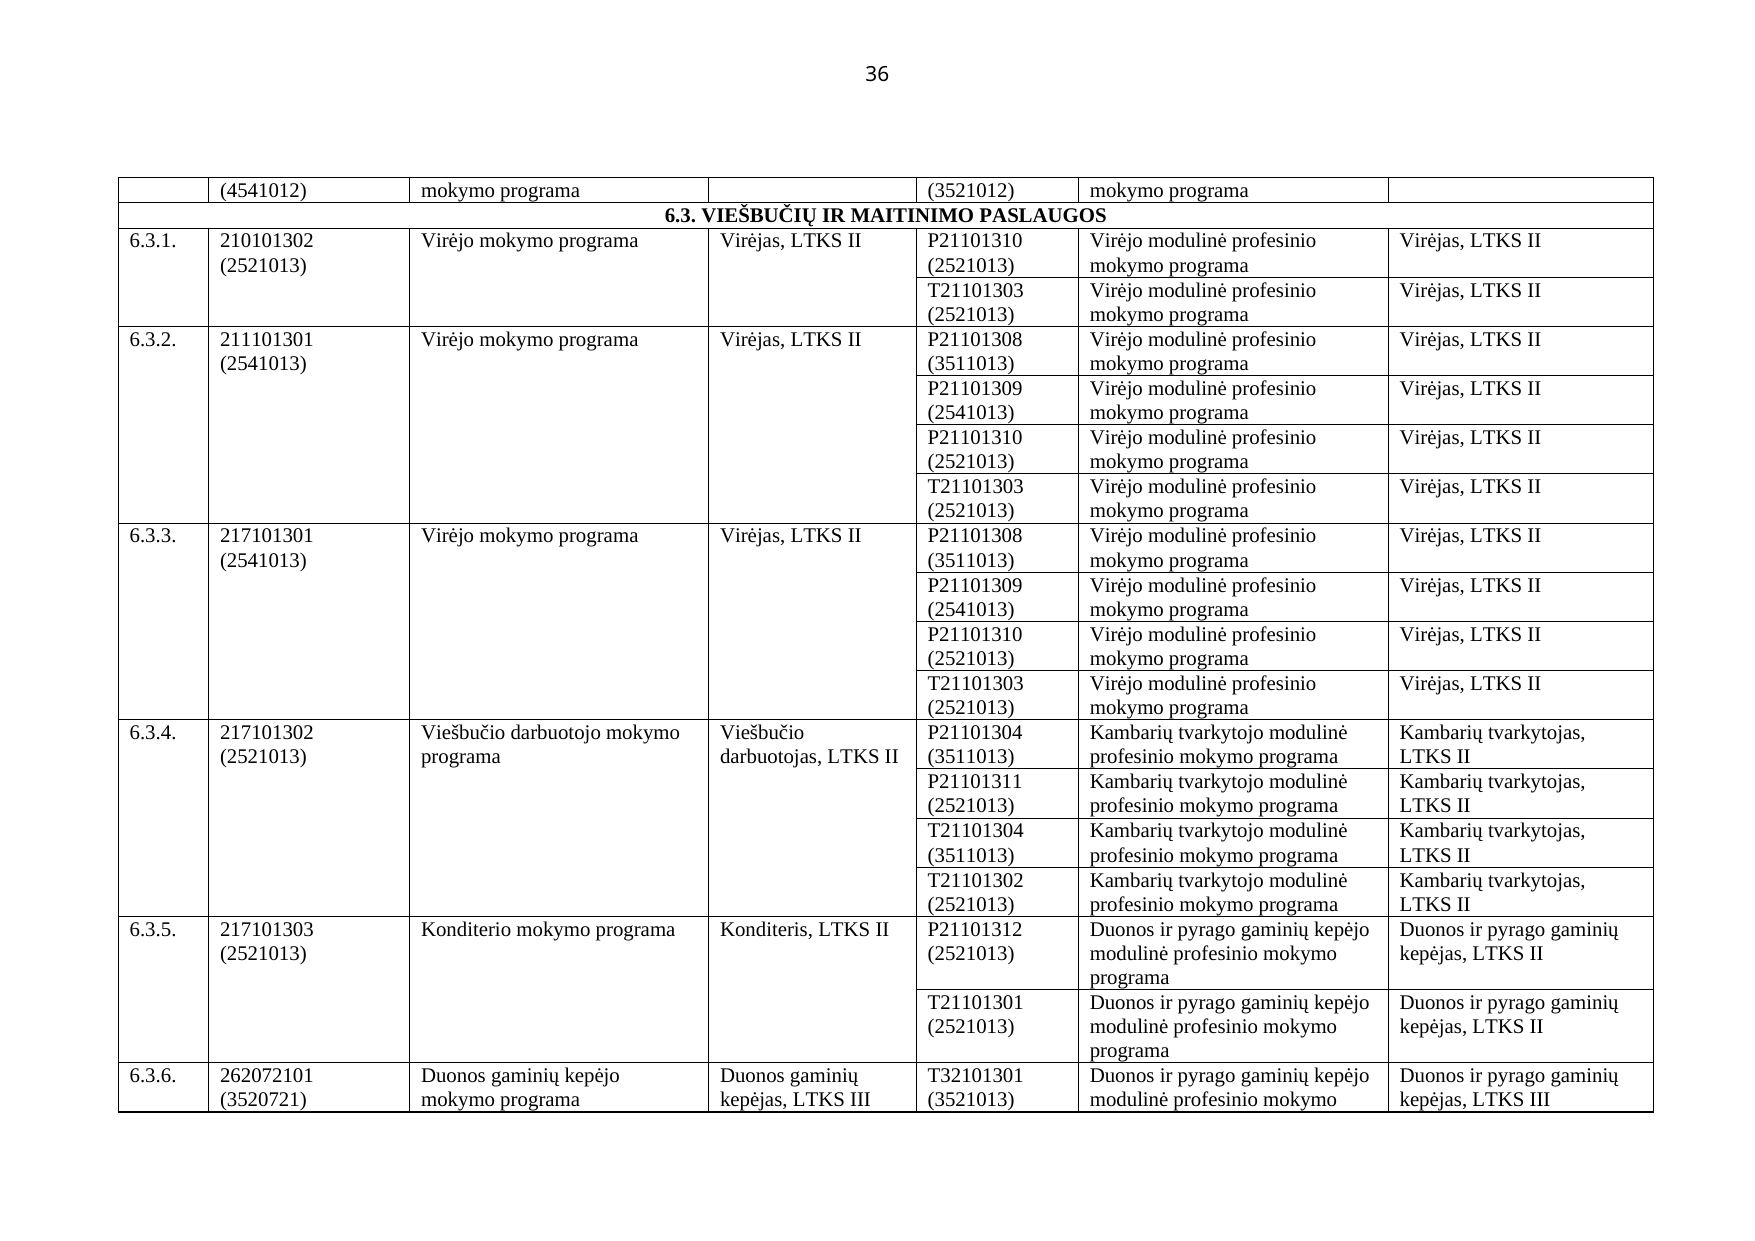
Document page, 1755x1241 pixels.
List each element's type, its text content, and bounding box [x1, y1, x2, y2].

table_cell T21101302 (2521013) [917, 868, 1078, 916]
table_cell Viešbučio darbuotojas, LTKS II [709, 720, 916, 916]
table_cell P21101309 (2541013) [917, 573, 1078, 621]
table_cell Kambarių tvarkytojo modulinė profesinio mokymo programa [1079, 720, 1388, 768]
table_cell Viešbučio darbuotojo mokymo programa [410, 720, 708, 916]
table_cell Kambarių tvarkytojas, LTKS II [1389, 819, 1653, 867]
table_cell 6.3.4. [119, 720, 208, 916]
table_cell Duonos gaminių kepėjo mokymo programa [410, 1063, 708, 1111]
table_cell 210101302 (2521013) [209, 229, 409, 326]
table_cell Virėjo modulinė profesinio mokymo programa [1079, 425, 1388, 473]
table_cell 262072101 (3520721) [209, 1063, 409, 1111]
table_cell [119, 178, 208, 202]
table_cell 6.3.6. [119, 1063, 208, 1111]
table_cell Duonos ir pyrago gaminių kepėjas, LTKS II [1389, 990, 1653, 1062]
table_cell Virėjas, LTKS II [1389, 573, 1653, 621]
table_cell Virėjo modulinė profesinio mokymo programa [1079, 474, 1388, 522]
table_cell P21101308 (3511013) [917, 524, 1078, 572]
table_cell Duonos ir pyrago gaminių kepėjo modulinė profesinio mokymo programa [1079, 990, 1388, 1062]
table_cell Virėjas, LTKS II [1389, 474, 1653, 522]
table_cell T21101303 (2521013) [917, 671, 1078, 719]
table_cell Virėjas, LTKS II [1389, 671, 1653, 719]
table_cell Virėjo modulinė profesinio mokymo programa [1079, 376, 1388, 424]
table_cell 6.3.5. [119, 917, 208, 1062]
table_cell Virėjo modulinė profesinio mokymo programa [1079, 229, 1388, 277]
table_cell Virėjo modulinė profesinio mokymo programa [1079, 671, 1388, 719]
table_cell Virėjas, LTKS II [709, 229, 916, 326]
table_cell T21101303 (2521013) [917, 278, 1078, 326]
table_cell Kambarių tvarkytojo modulinė profesinio mokymo programa [1079, 868, 1388, 916]
table_cell Duonos ir pyrago gaminių kepėjo modulinė profesinio mokymo programa [1079, 917, 1388, 989]
table_cell (3521012) [917, 178, 1078, 202]
table_cell Duonos ir pyrago gaminių kepėjas, LTKS III [1389, 1063, 1653, 1111]
table_cell Duonos ir pyrago gaminių kepėjo modulinė profesinio mokymo [1079, 1063, 1388, 1111]
table_cell P21101304 (3511013) [917, 720, 1078, 768]
table_cell 6.3. VIEŠBUČIŲ IR MAITINIMO PASLAUGOS [119, 203, 1653, 227]
table_cell P21101308 (3511013) [917, 327, 1078, 375]
table_cell 6.3.3. [119, 524, 208, 719]
table_cell Virėjo mokymo programa [410, 327, 708, 522]
table_cell Kambarių tvarkytojas, LTKS II [1389, 720, 1653, 768]
table_cell Virėjo modulinė profesinio mokymo programa [1079, 524, 1388, 572]
table_cell Virėjas, LTKS II [1389, 229, 1653, 277]
table_cell Virėjas, LTKS II [1389, 376, 1653, 424]
table_cell P21101312 (2521013) [917, 917, 1078, 989]
table_cell T21101301 (2521013) [917, 990, 1078, 1062]
table_cell (4541012) [209, 178, 409, 202]
table_cell P21101310 (2521013) [917, 425, 1078, 473]
table_cell T32101301 (3521013) [917, 1063, 1078, 1111]
table_cell [1389, 178, 1653, 202]
table_cell T21101304 (3511013) [917, 819, 1078, 867]
table_cell 217101301 (2541013) [209, 524, 409, 719]
table_cell P21101310 (2521013) [917, 229, 1078, 277]
table_cell Virėjo mokymo programa [410, 524, 708, 719]
table_cell 6.3.1. [119, 229, 208, 326]
table_cell Virėjo mokymo programa [410, 229, 708, 326]
table_cell T21101303 (2521013) [917, 474, 1078, 522]
table_cell Virėjas, LTKS II [1389, 327, 1653, 375]
table_cell Virėjo modulinė profesinio mokymo programa [1079, 327, 1388, 375]
table_cell Duonos gaminių kepėjas, LTKS III [709, 1063, 916, 1111]
table_cell Kambarių tvarkytojas, LTKS II [1389, 868, 1653, 916]
table_cell 217101302 (2521013) [209, 720, 409, 916]
table_cell mokymo programa [410, 178, 708, 202]
table_cell Virėjas, LTKS II [1389, 278, 1653, 326]
table_cell 217101303 (2521013) [209, 917, 409, 1062]
table_cell Virėjas, LTKS II [1389, 425, 1653, 473]
table_cell Virėjas, LTKS II [709, 524, 916, 719]
table_cell Konditeris, LTKS II [709, 917, 916, 1062]
table_cell Virėjo modulinė profesinio mokymo programa [1079, 573, 1388, 621]
table_cell Kambarių tvarkytojo modulinė profesinio mokymo programa [1079, 819, 1388, 867]
table_cell P21101309 (2541013) [917, 376, 1078, 424]
table_cell Virėjas, LTKS II [709, 327, 916, 522]
table_cell Konditerio mokymo programa [410, 917, 708, 1062]
table_cell P21101311 (2521013) [917, 769, 1078, 817]
table_cell mokymo programa [1079, 178, 1388, 202]
table_cell 6.3.2. [119, 327, 208, 522]
table_cell Duonos ir pyrago gaminių kepėjas, LTKS II [1389, 917, 1653, 989]
table_cell Virėjo modulinė profesinio mokymo programa [1079, 622, 1388, 670]
table_cell [709, 178, 916, 202]
table_cell P21101310 (2521013) [917, 622, 1078, 670]
table_cell Kambarių tvarkytojo modulinė profesinio mokymo programa [1079, 769, 1388, 817]
table_cell Kambarių tvarkytojas, LTKS II [1389, 769, 1653, 817]
table_cell 211101301 (2541013) [209, 327, 409, 522]
table_cell Virėjo modulinė profesinio mokymo programa [1079, 278, 1388, 326]
table_cell Virėjas, LTKS II [1389, 622, 1653, 670]
table_cell Virėjas, LTKS II [1389, 524, 1653, 572]
